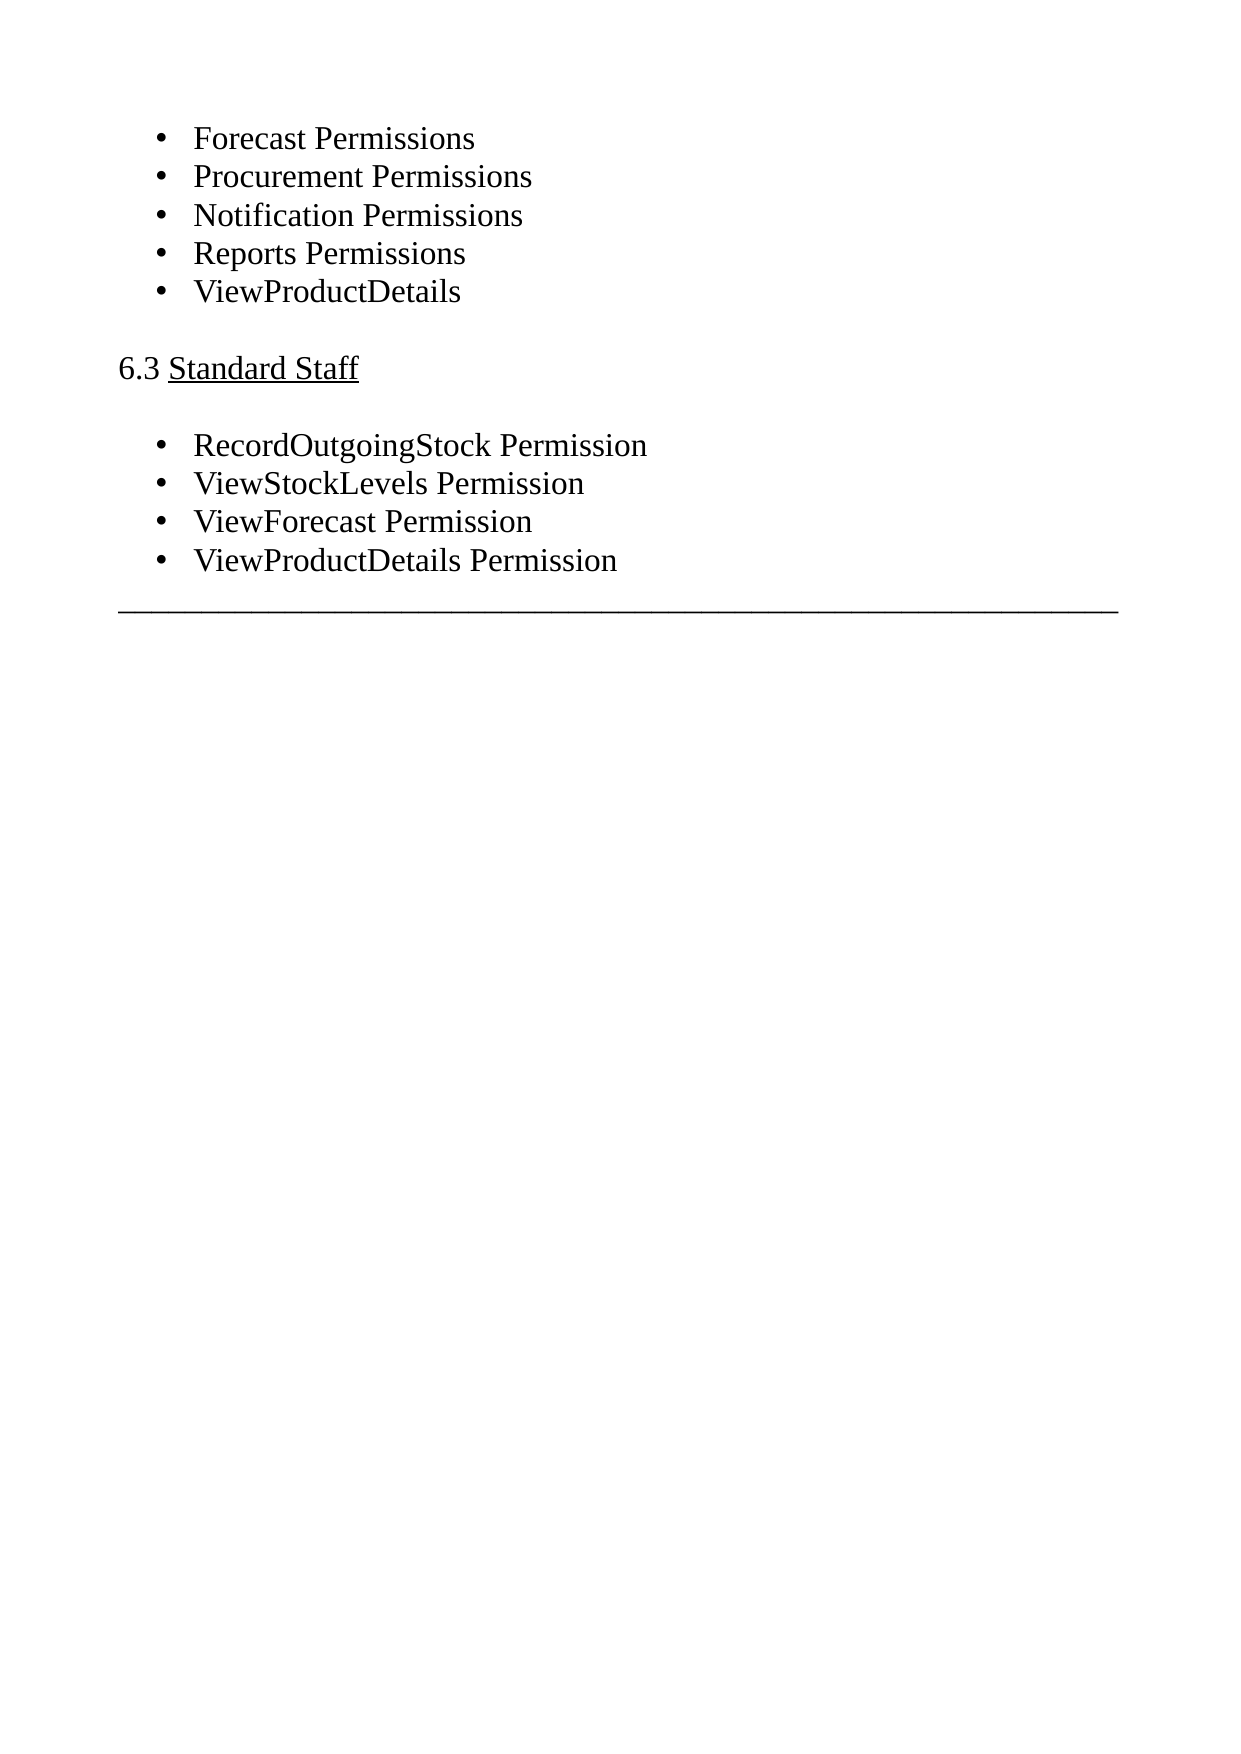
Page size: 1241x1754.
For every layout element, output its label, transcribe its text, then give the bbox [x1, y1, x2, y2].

list Procurement Permissions [156, 156, 1122, 195]
list ViewProductDetails [156, 271, 1122, 310]
list RecordOutgoingStock Permission [156, 425, 1122, 463]
list ViewProductDetails Permission [156, 540, 1122, 578]
list Forecast Permissions [156, 118, 1122, 156]
list ViewForecast Permission [156, 501, 1122, 540]
list Notification Permissions [156, 195, 1122, 233]
list Reports Permissions [156, 233, 1122, 271]
list ViewStockLevels Permission [156, 463, 1122, 501]
text 6.3 Standard Staff [118, 348, 1122, 386]
text ____________________________________________________________ [118, 578, 1122, 616]
